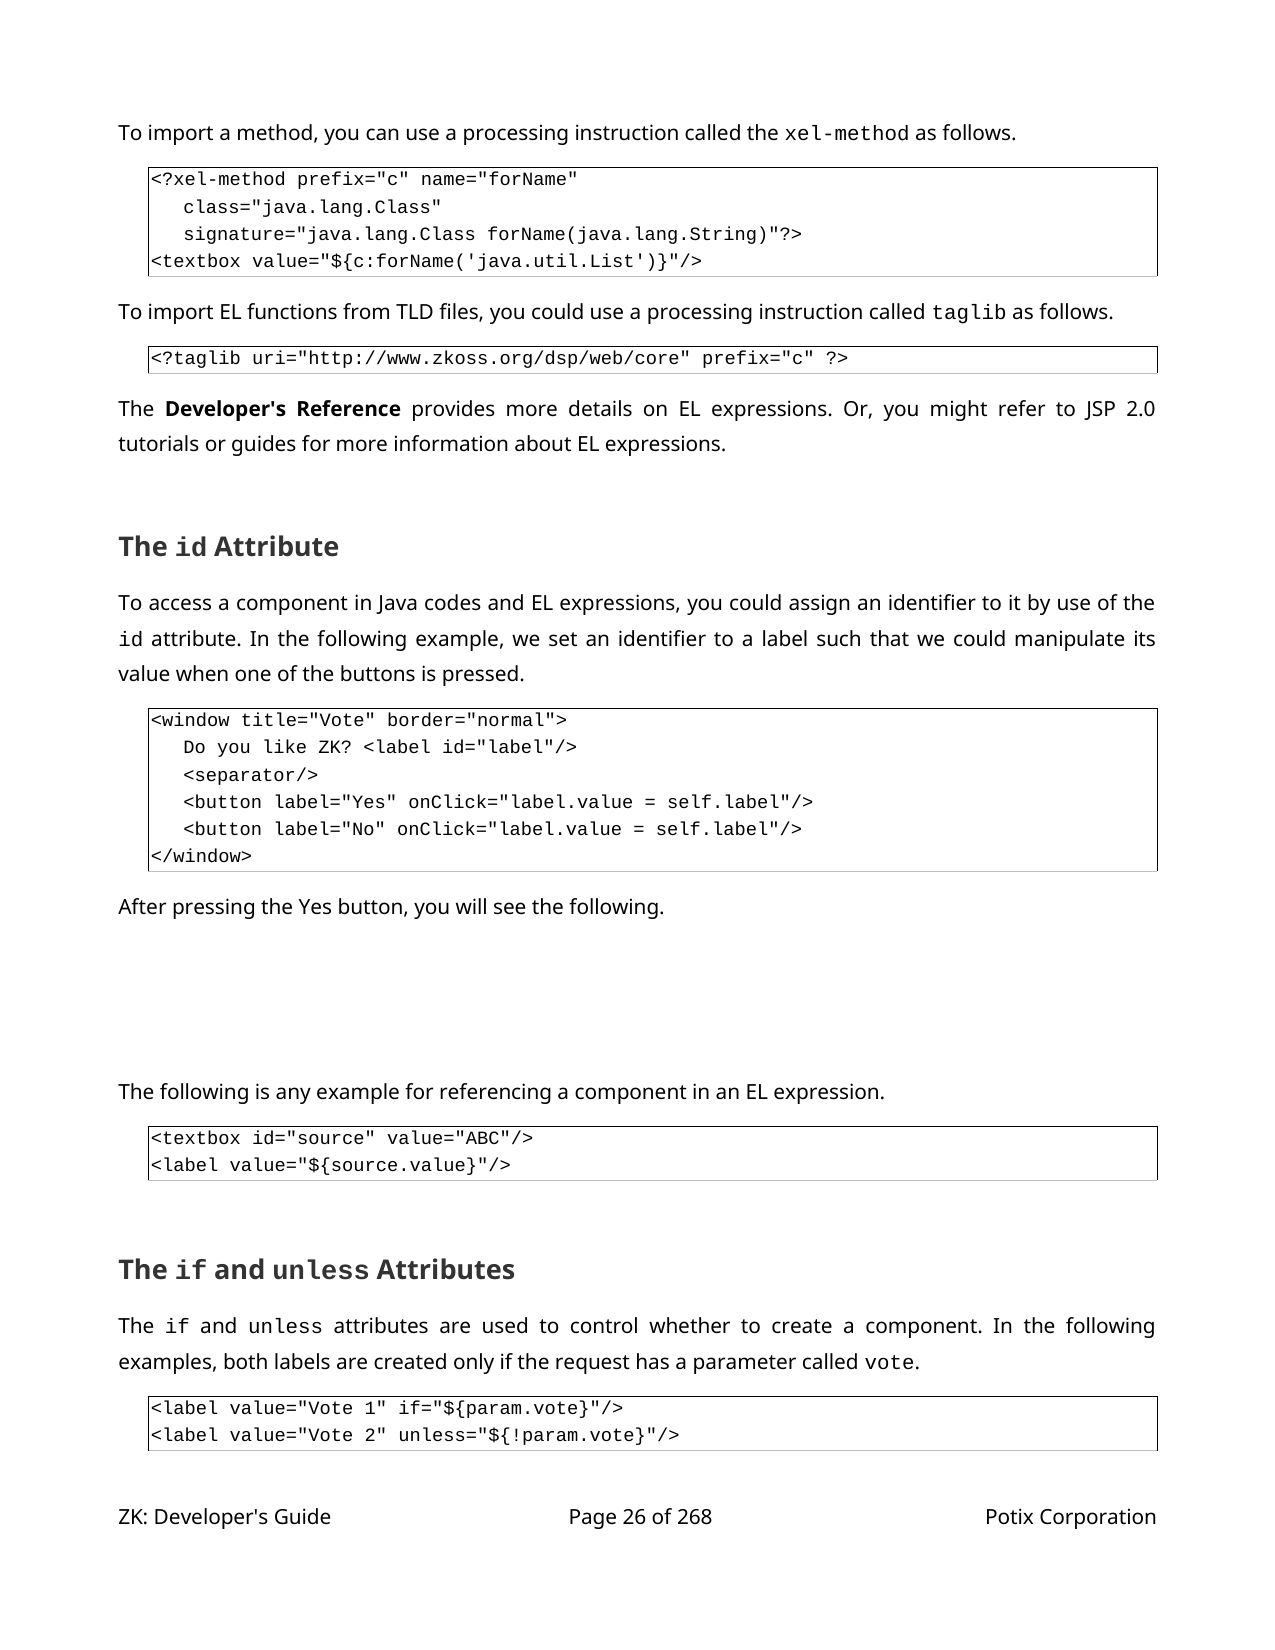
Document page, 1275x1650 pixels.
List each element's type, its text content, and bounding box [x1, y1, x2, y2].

subtitle The id Attribute [118, 528, 1157, 565]
text Do you like ZK? <label id="label"/> [149, 735, 1157, 759]
text <button label="Yes" onClick="label.value = self.label"/> [149, 790, 1157, 814]
text <label value="${source.value}"/> [149, 1153, 1157, 1180]
text The if and unless attributes are used to control whether to create a component. In the following examples, both labels are created only if the request has a parameter called vote. [118, 1311, 1157, 1376]
subtitle The if and unless Attributes [118, 1251, 1157, 1288]
text <?taglib uri="http://www.zkoss.org/dsp/web/core" prefix="c" ?> [149, 347, 1157, 373]
text To import EL functions from TLD files, you could use a processing instruction called taglib as follows. [118, 297, 1157, 325]
text signature="java.lang.Class forName(java.lang.String)"?> [149, 222, 1157, 246]
text The Developer's Reference provides more details on EL expressions. Or, you might refer to JSP 2.0 tutorials or guides for more information about EL expressions. [118, 394, 1157, 457]
text </window> [149, 844, 1157, 871]
text After pressing the Yes button, you will see the following. [118, 892, 1157, 920]
text <separator/> [149, 762, 1157, 787]
text To access a component in Java codes and EL expressions, you could assign an identifier to it by use of the id attribute. In the following example, we set an identifier to a label such that we could manipulate its value when one of the buttons is pressed. [118, 588, 1157, 687]
text <textbox value="${c:forName('java.util.List')}"/> [149, 249, 1157, 276]
text <button label="No" onClick="label.value = self.label"/> [149, 817, 1157, 841]
text <label value="Vote 2" unless="${!param.vote}"/> [149, 1423, 1157, 1450]
text The following is any example for referencing a component in an EL expression. [118, 941, 1157, 1105]
text <window title="Vote" border="normal"> [149, 709, 1157, 732]
text To import a method, you can use a processing instruction called the xel-method as follows. [118, 118, 1157, 147]
text <textbox id="source" value="ABC"/> [149, 1127, 1157, 1150]
text <label value="Vote 1" if="${param.vote}"/> [149, 1397, 1157, 1420]
text <?xel-method prefix="c" name="forName" [149, 168, 1157, 192]
text class="java.lang.Class" [149, 194, 1157, 219]
